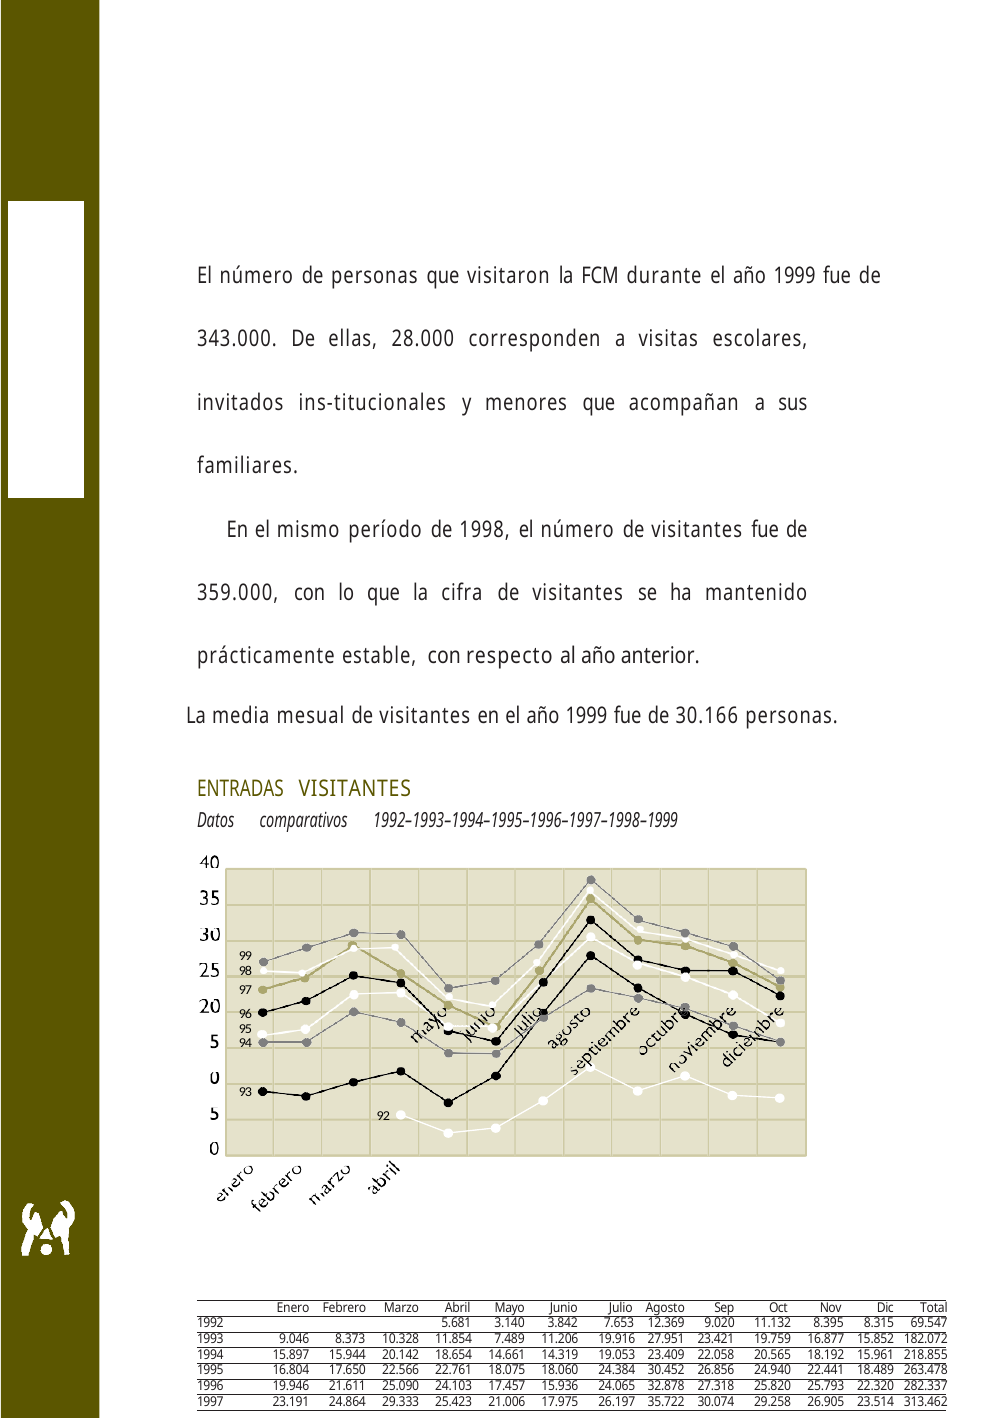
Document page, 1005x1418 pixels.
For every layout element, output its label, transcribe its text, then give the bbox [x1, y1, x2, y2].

table_cell 15.936 [533, 1380, 586, 1394]
table_cell 15.852 [852, 1333, 902, 1347]
table_cell 22.566 [374, 1364, 427, 1378]
table_cell 1992 [197, 1317, 249, 1332]
table_cell 25.090 [374, 1380, 427, 1394]
table_cell 35.722 [638, 1395, 692, 1410]
table_header Sep [693, 1301, 746, 1316]
table_cell 19.946 [249, 1380, 318, 1394]
table_cell 26.197 [586, 1395, 638, 1410]
table_cell 11.206 [533, 1333, 586, 1347]
table_cell 25.820 [746, 1380, 798, 1394]
table_cell 7.653 [586, 1317, 638, 1332]
table_header Abril [427, 1301, 480, 1316]
table_cell 1993 [197, 1333, 249, 1347]
table_cell 1994 [197, 1348, 249, 1363]
table_header Julio [586, 1301, 638, 1316]
table_cell 21.006 [480, 1395, 533, 1410]
text ENTRADAS VISITANTES [197, 772, 960, 803]
table_header Mayo [480, 1301, 533, 1316]
text Datos comparativos 1992–1993–1994–1995–1996–1997–1998–1999 [197, 805, 960, 834]
table_cell 263.478 [902, 1364, 946, 1378]
table_cell 24.103 [427, 1380, 480, 1394]
table_cell 16.877 [799, 1333, 852, 1347]
table_cell 24.940 [746, 1364, 798, 1378]
table_cell 16.804 [249, 1364, 318, 1378]
table_cell 26.856 [693, 1364, 746, 1378]
table_header [197, 1301, 249, 1316]
table_cell 218.855 [902, 1348, 946, 1363]
table_cell 9.020 [693, 1317, 746, 1332]
table_cell 18.654 [427, 1348, 480, 1363]
table_cell 19.053 [586, 1348, 638, 1363]
table_cell 23.409 [638, 1348, 692, 1363]
table_cell 3.140 [480, 1317, 533, 1332]
table_cell 9.046 [249, 1333, 318, 1347]
table_cell 18.192 [799, 1348, 852, 1363]
table_cell 22.441 [799, 1364, 852, 1378]
table_cell 30.074 [693, 1395, 746, 1410]
table_cell 18.075 [480, 1364, 533, 1378]
table_cell 22.320 [852, 1380, 902, 1394]
table_cell 11.132 [746, 1317, 798, 1332]
table_cell 313.462 [902, 1395, 946, 1410]
table_cell [374, 1317, 427, 1332]
table_cell 25.793 [799, 1380, 852, 1394]
table_cell 282.337 [902, 1380, 946, 1394]
table_cell 32.878 [638, 1380, 692, 1394]
text En el mismo período de 1998, el número de visitantes fue de 359.000, con lo que la cifra de visitantes se ha mantenido prácticamente estable, con respecto al año anterior. [197, 512, 807, 671]
table_cell 69.547 [902, 1317, 946, 1332]
table_cell 15.961 [852, 1348, 902, 1363]
table_cell 20.142 [374, 1348, 427, 1363]
table_cell 25.423 [427, 1395, 480, 1410]
table_cell 19.759 [746, 1333, 798, 1347]
text El número de personas que visitaron la FCM durante el año 1999 fue de [197, 259, 960, 290]
table_cell 27.951 [638, 1333, 692, 1347]
table_cell 14.319 [533, 1348, 586, 1363]
table_cell 5.681 [427, 1317, 480, 1332]
table_cell 8.373 [318, 1333, 374, 1347]
table_header Oct [746, 1301, 798, 1316]
table_cell 23.191 [249, 1395, 318, 1410]
table_header Total [902, 1301, 946, 1316]
table_cell [249, 1317, 318, 1332]
table_cell 26.905 [799, 1395, 852, 1410]
table_header Febrero [318, 1301, 374, 1316]
table_cell 29.333 [374, 1395, 427, 1410]
table_header Enero [249, 1301, 318, 1316]
table_header Marzo [374, 1301, 427, 1316]
table_cell 11.854 [427, 1333, 480, 1347]
table_cell 8.315 [852, 1317, 902, 1332]
table_cell 8.395 [799, 1317, 852, 1332]
table_header Dic [852, 1301, 902, 1316]
table_cell 3.842 [533, 1317, 586, 1332]
table_cell 12.369 [638, 1317, 692, 1332]
table_header Junio [533, 1301, 586, 1316]
table_header Nov [799, 1301, 852, 1316]
table_cell 22.761 [427, 1364, 480, 1378]
table_cell 1996 [197, 1380, 249, 1394]
table_cell 15.944 [318, 1348, 374, 1363]
table_cell [318, 1317, 374, 1332]
table_cell 22.058 [693, 1348, 746, 1363]
table_cell 182.072 [902, 1333, 946, 1347]
table_cell 1997 [197, 1395, 249, 1410]
table_cell 24.384 [586, 1364, 638, 1378]
table_cell 24.065 [586, 1380, 638, 1394]
table_cell 19.916 [586, 1333, 638, 1347]
table_cell 7.489 [480, 1333, 533, 1347]
table_cell 17.650 [318, 1364, 374, 1378]
table_cell 23.421 [693, 1333, 746, 1347]
table_cell 18.489 [852, 1364, 902, 1378]
table_cell 15.897 [249, 1348, 318, 1363]
table_cell 1995 [197, 1364, 249, 1378]
text 343.000. De ellas, 28.000 corresponden a visitas escolares, invitados ins-titucionales y menores que acompañan a sus familiares. [197, 322, 807, 480]
table_cell 24.864 [318, 1395, 374, 1410]
table_cell 18.060 [533, 1364, 586, 1378]
table_header Agosto [638, 1301, 692, 1316]
table_cell 10.328 [374, 1333, 427, 1347]
table_cell 23.514 [852, 1395, 902, 1410]
table_cell 17.975 [533, 1395, 586, 1410]
table_cell 17.457 [480, 1380, 533, 1394]
table_cell 20.565 [746, 1348, 798, 1363]
table_cell 30.452 [638, 1364, 692, 1378]
text Visitantes [10, 201, 84, 498]
text La media mesual de visitantes en el año 1999 fue de 30.166 personas. [179, 703, 844, 729]
table_cell 14.661 [480, 1348, 533, 1363]
table_cell 21.611 [318, 1380, 374, 1394]
table_cell 27.318 [693, 1380, 746, 1394]
table_cell 29.258 [746, 1395, 798, 1410]
